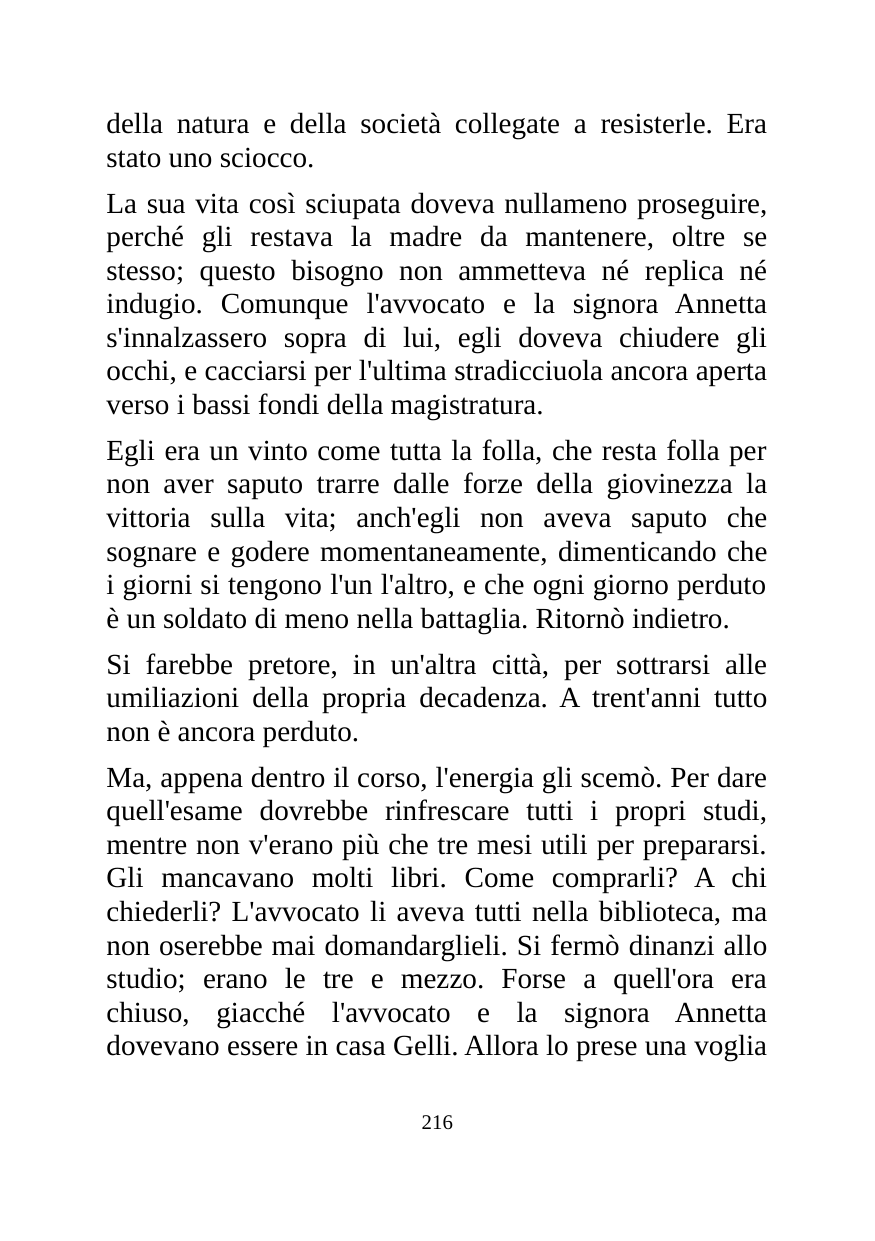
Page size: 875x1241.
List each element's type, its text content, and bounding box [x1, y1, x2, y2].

text Si farebbe pretore, in un'altra città, per sottrarsi alle umiliazioni della propria decadenza. A trent'anni tutto non è ancora perduto. [106, 647, 768, 747]
text della natura e della società collegate a resisterle. Era stato uno sciocco. [106, 106, 768, 173]
text Ma, appena dentro il corso, l'energia gli scemò. Per dare quell'esame dovrebbe rinfrescare tutti i propri studi, mentre non v'erano più che tre mesi utili per prepararsi. Gli mancavano molti libri. Come comprarli? A chi chiederli? L'avvocato li aveva tutti nella biblioteca, ma non oserebbe mai domandarglieli. Si fermò dinanzi allo studio; erano le tre e mezzo. Forse a quell'ora era chiuso, giacché l'avvocato e la signora Annetta dovevano essere in casa Gelli. Allora lo prese una voglia [106, 760, 768, 1062]
text La sua vita così sciupata doveva nullameno proseguire, perché gli restava la madre da mantenere, oltre se stesso; questo bisogno non ammetteva né replica né indugio. Comunque l'avvocato e la signora Annetta s'innalzassero sopra di lui, egli doveva chiudere gli occhi, e cacciarsi per l'ultima stradicciuola ancora aperta verso i bassi fondi della magistratura. [106, 186, 768, 421]
text Egli era un vinto come tutta la folla, che resta folla per non aver saputo trarre dalle forze della giovinezza la vittoria sulla vita; anch'egli non aveva saputo che sognare e godere momentaneamente, dimenticando che i giorni si tengono l'un l'altro, e che ogni giorno perduto è un soldato di meno nella battaglia. Ritornò indietro. [106, 433, 768, 634]
